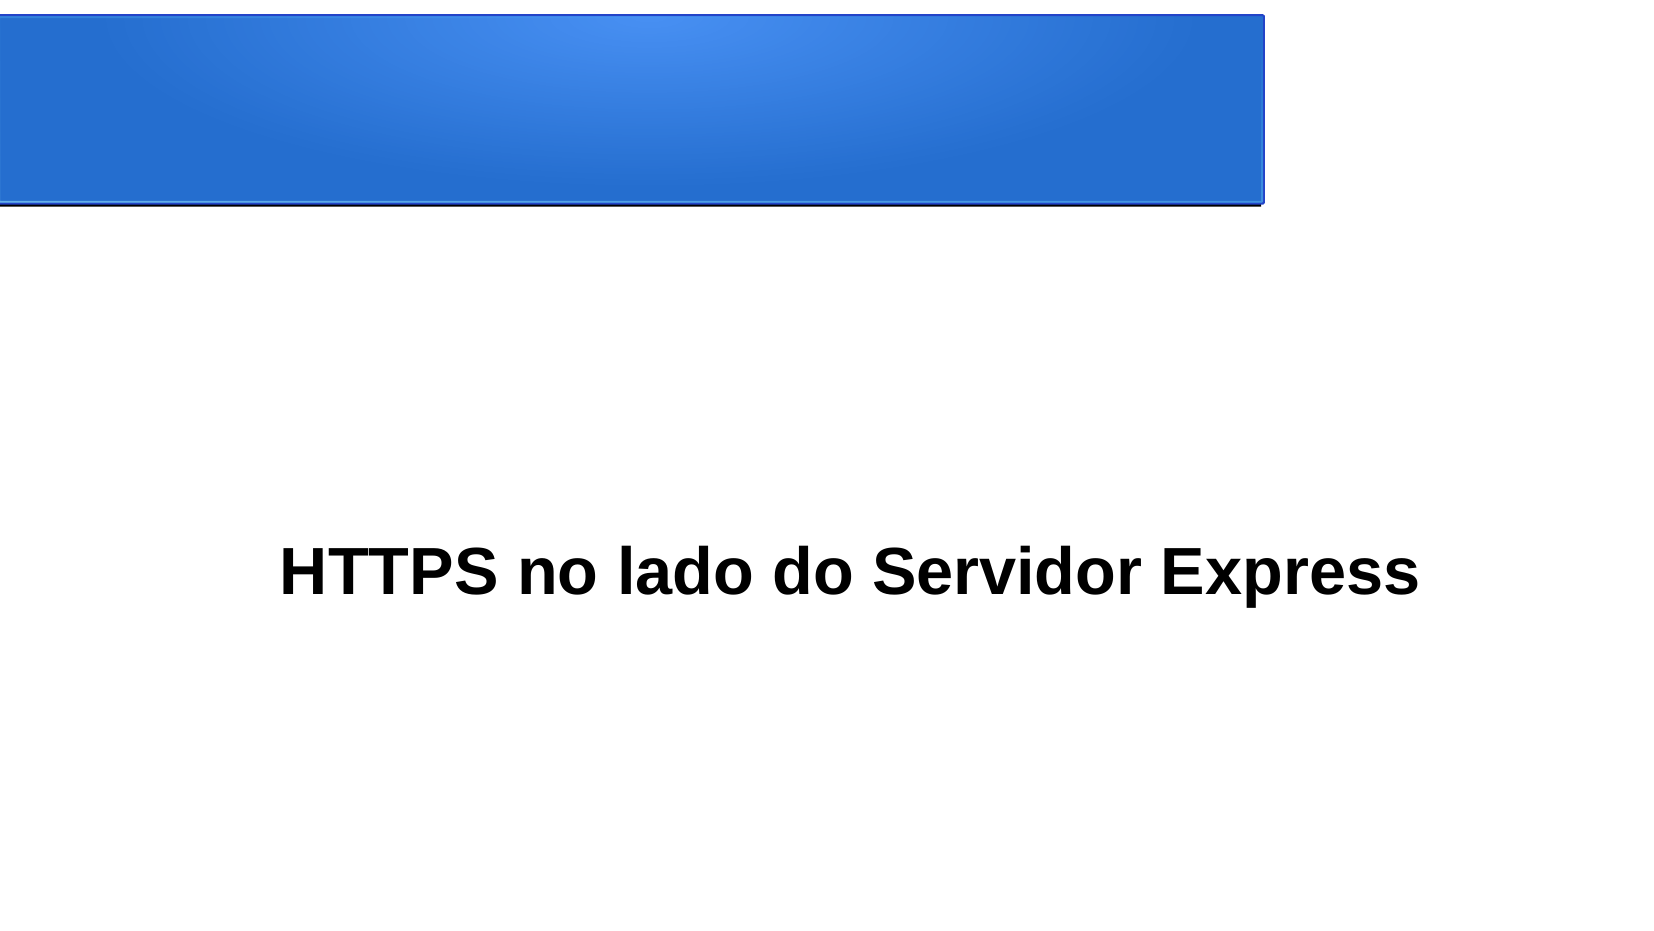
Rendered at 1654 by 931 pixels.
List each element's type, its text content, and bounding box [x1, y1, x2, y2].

subtitle HTTPS no lado do Servidor Express [82, 259, 1619, 884]
